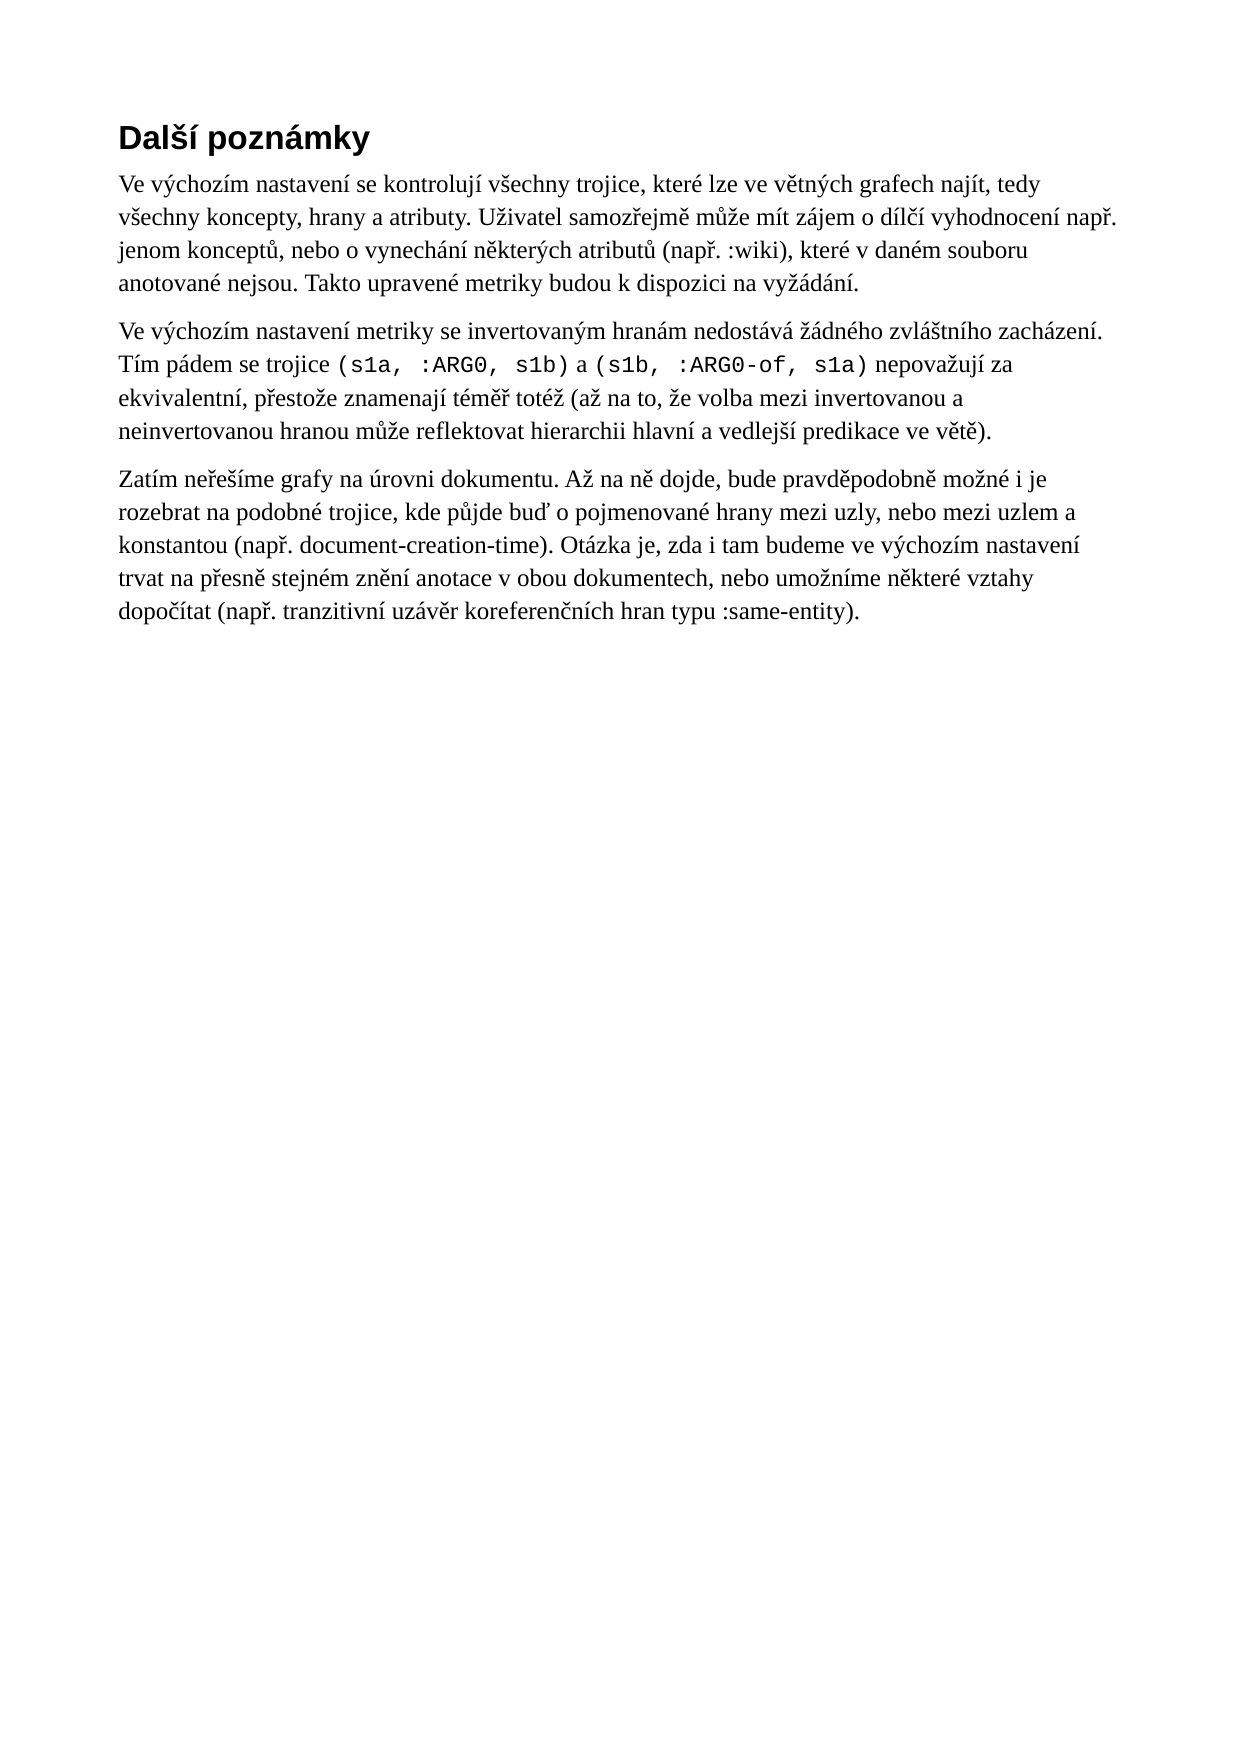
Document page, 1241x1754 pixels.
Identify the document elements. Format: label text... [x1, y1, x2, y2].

subtitle Další poznámky [118, 118, 1122, 157]
text Ve výchozím nastavení se kontrolují všechny trojice, které lze ve větných grafech najít, tedy všechny koncepty, hrany a atributy. Uživatel samozřejmě může mít zájem o dílčí vyhodnocení např. jenom konceptů, nebo o vynechání některých atributů (např. :wiki), které v daném souboru anotované nejsou. Takto upravené metriky budou k dispozici na vyžádání. [118, 169, 1122, 297]
text Zatím neřešíme grafy na úrovni dokumentu. Až na ně dojde, bude pravděpodobně možné i je rozebrat na podobné trojice, kde půjde buď o pojmenované hrany mezi uzly, nebo mezi uzlem a konstantou (např. document-creation-time). Otázka je, zda i tam budeme ve výchozím nastavení trvat na přesně stejném znění anotace v obou dokumentech, nebo umožníme některé vztahy dopočítat (např. tranzitivní uzávěr koreferenčních hran typu :same-entity). [118, 464, 1122, 625]
text Ve výchozím nastavení metriky se invertovaným hranám nedostává žádného zvláštního zacházení. Tím pádem se trojice (s1a, :ARG0, s1b) a (s1b, :ARG0-of, s1a) nepovažují za ekvivalentní, přestože znamenají téměř totéž (až na to, že volba mezi invertovanou a neinvertovanou hranou může reflektovat hierarchii hlavní a vedlejší predikace ve větě). [118, 316, 1122, 445]
